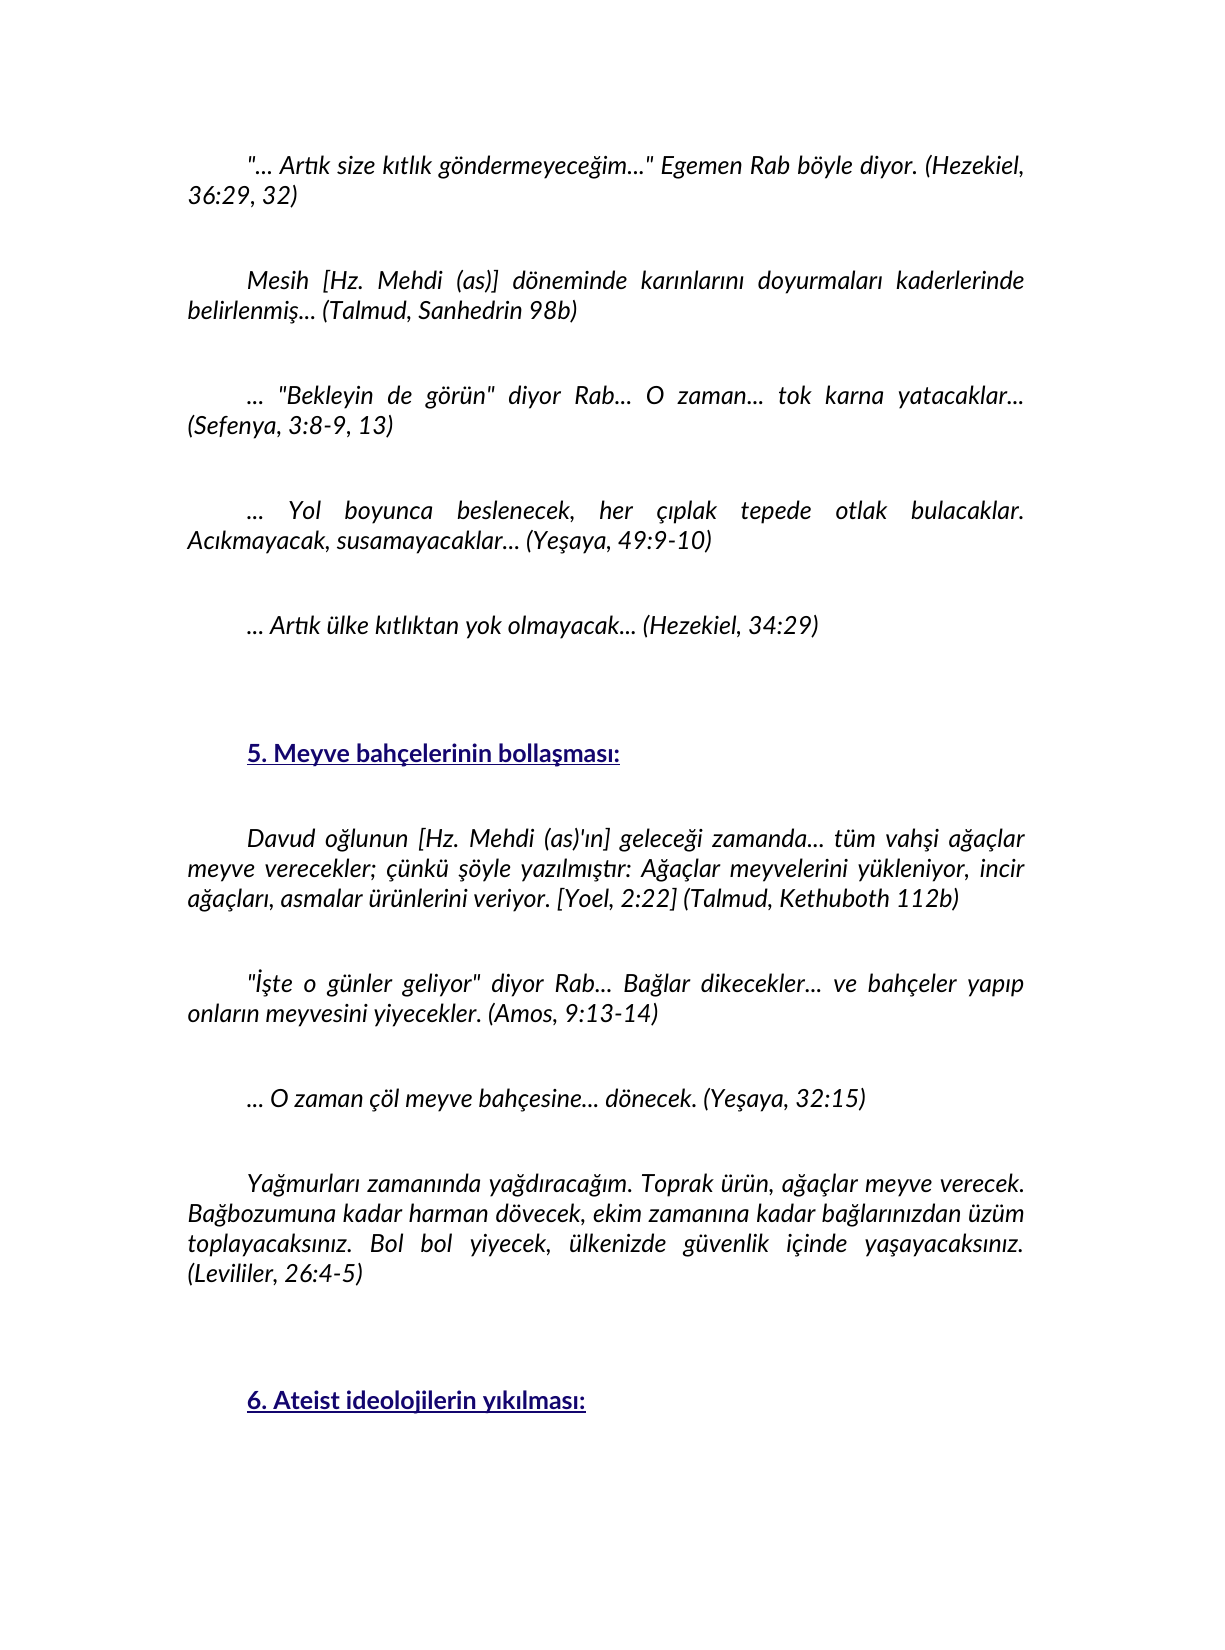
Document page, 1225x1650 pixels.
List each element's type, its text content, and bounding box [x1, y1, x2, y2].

text ... "Bekleyin de görün" diyor Rab... O zaman... tok karna yatacaklar... (Sefenya, 3:8-9, 13) [187, 380, 1026, 440]
text ... Yol boyunca beslenecek, her çıplak tepede otlak bulacaklar. Acıkmayacak, susamayacaklar... (Yeşaya, 49:9-10) [187, 495, 1026, 555]
text ... Artık ülke kıtlıktan yok olmayacak... (Hezekiel, 34:29) [187, 610, 1026, 640]
text "İşte o günler geliyor" diyor Rab... Bağlar dikecekler... ve bahçeler yapıp onların meyvesini yiyecekler. (Amos, 9:13-14) [187, 967, 1026, 1027]
text ... O zaman çöl meyve bahçesine... dönecek. (Yeşaya, 32:15) [187, 1082, 1026, 1112]
text Yağmurları zamanında yağdıracağım. Toprak ürün, ağaçlar meyve verecek. Bağbozumuna kadar harman dövecek, ekim zamanına kadar bağlarınızdan üzüm toplayacaksınız. Bol bol yiyecek, ülkenizde güvenlik içinde yaşayacaksınız. (Levililer, 26:4-5) [187, 1167, 1026, 1287]
text 5. Meyve bahçelerinin bollaşması: [187, 737, 1037, 767]
text Davud oğlunun [Hz. Mehdi (as)'ın] geleceği zamanda... tüm vahşi ağaçlar meyve verecekler; çünkü şöyle yazılmıştır: Ağaçlar meyvelerini yükleniyor, incir ağaçları, asmalar ürünlerini veriyor. [Yoel, 2:22] (Talmud, Kethuboth 112b) [187, 822, 1026, 912]
text "... Artık size kıtlık göndermeyeceğim..." Egemen Rab böyle diyor. (Hezekiel, 36:29, 32) [187, 150, 1026, 210]
text Mesih [Hz. Mehdi (as)] döneminde karınlarını doyurmaları kaderlerinde belirlenmiş... (Talmud, Sanhedrin 98b) [187, 265, 1026, 325]
text 6. Ateist ideolojilerin yıkılması: [187, 1385, 1037, 1415]
